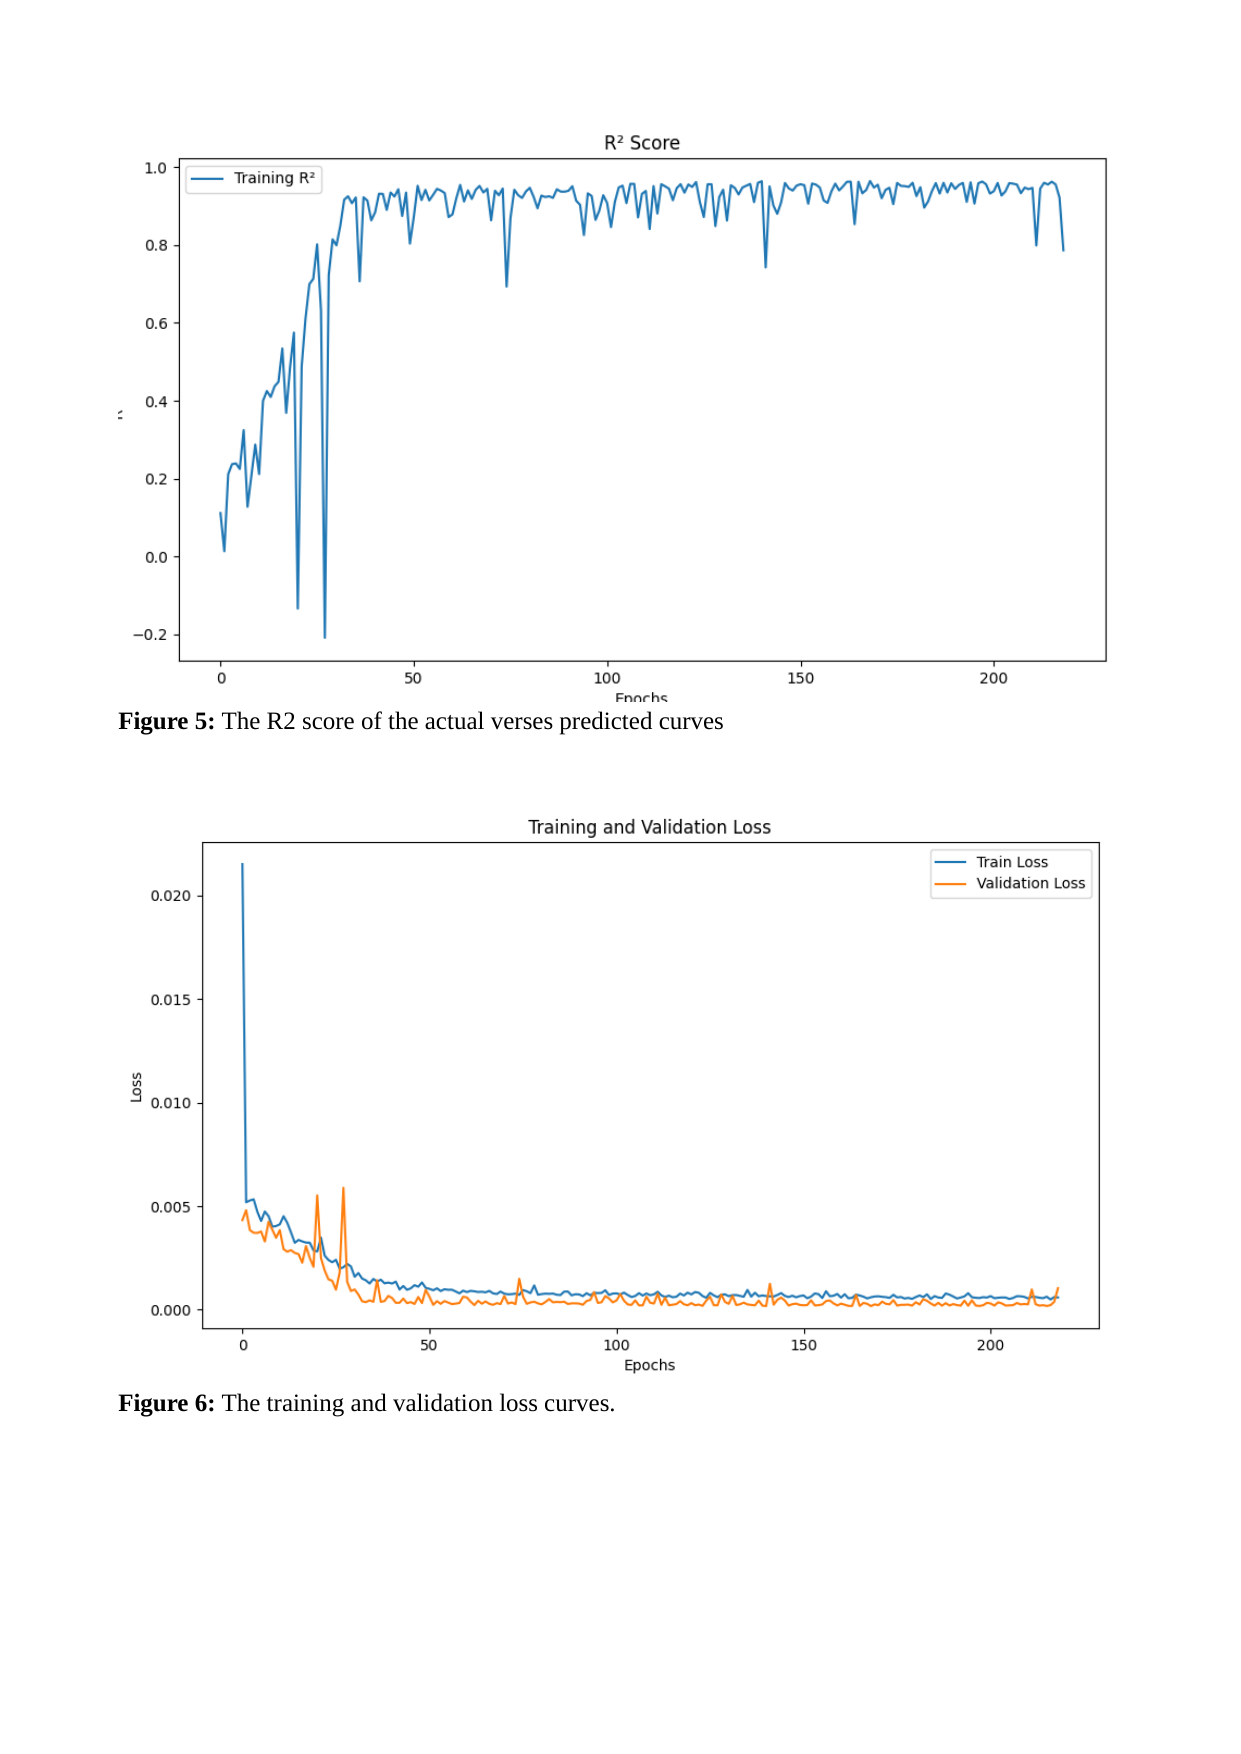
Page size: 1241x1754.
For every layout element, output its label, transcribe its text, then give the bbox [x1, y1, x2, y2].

text Figure 6: The training and validation loss curves. [118, 1384, 1122, 1450]
text Figure 5: The R2 score of the actual verses predicted curves [118, 702, 1122, 735]
picture [118, 801, 1123, 1384]
picture [118, 118, 1123, 702]
